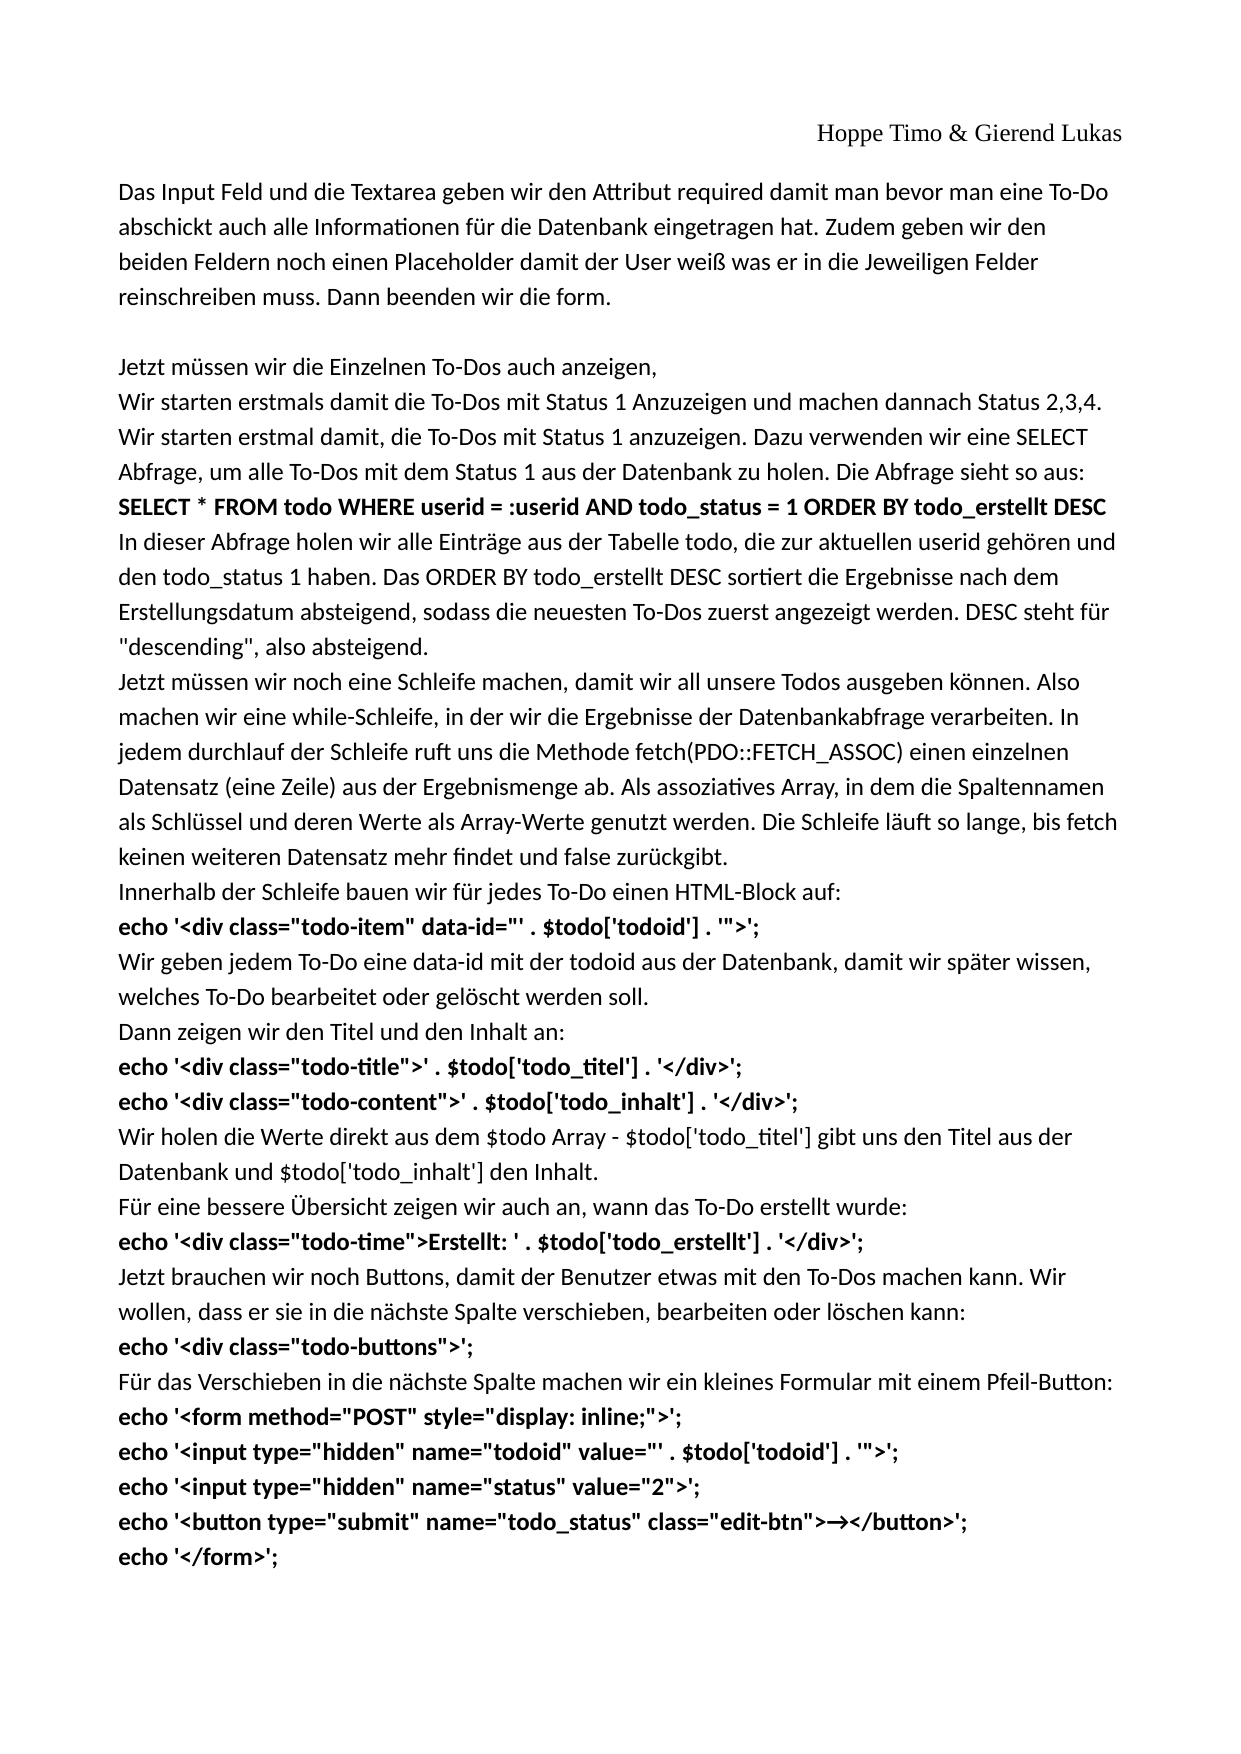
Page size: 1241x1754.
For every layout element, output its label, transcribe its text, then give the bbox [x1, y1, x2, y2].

text Das Input Feld und die Textarea geben wir den Attribut required damit man bevor man eine To-Do abschickt auch alle Informationen für die Datenbank eingetragen hat. Zudem geben wir den beiden Feldern noch einen Placeholder damit der User weiß was er in die Jeweiligen Felder reinschreiben muss. Dann beenden wir die form. Jetzt müssen wir die Einzelnen To-Dos auch anzeigen, Wir starten erstmals damit die To-Dos mit Status 1 Anzuzeigen und machen dannach Status 2,3,4. Wir starten erstmal damit, die To-Dos mit Status 1 anzuzeigen. Dazu verwenden wir eine SELECT Abfrage, um alle To-Dos mit dem Status 1 aus der Datenbank zu holen. Die Abfrage sieht so aus: SELECT * FROM todo WHERE userid = :userid AND todo_status = 1 ORDER BY todo_erstellt DESC In dieser Abfrage holen wir alle Einträge aus der Tabelle todo, die zur aktuellen userid gehören und den todo_status 1 haben. Das ORDER BY todo_erstellt DESC sortiert die Ergebnisse nach dem Erstellungsdatum absteigend, sodass die neuesten To-Dos zuerst angezeigt werden. DESC steht für "descending", also absteigend. Jetzt müssen wir noch eine Schleife machen, damit wir all unsere Todos ausgeben können. Also machen wir eine while-Schleife, in der wir die Ergebnisse der Datenbankabfrage verarbeiten. In jedem durchlauf der Schleife ruft uns die Methode fetch(PDO::FETCH_ASSOC) einen einzelnen Datensatz (eine Zeile) aus der Ergebnismenge ab. Als assoziatives Array, in dem die Spaltennamen als Schlüssel und deren Werte als Array-Werte genutzt werden. Die Schleife läuft so lange, bis fetch keinen weiteren Datensatz mehr findet und false zurückgibt. Innerhalb der Schleife bauen wir für jedes To-Do einen HTML-Block auf: echo '<div class="todo-item" data-id="' . $todo['todoid'] . '">'; Wir geben jedem To-Do eine data-id mit der todoid aus der Datenbank, damit wir später wissen, welches To-Do bearbeitet oder gelöscht werden soll. Dann zeigen wir den Titel und den Inhalt an: echo '<div class="todo-title">' . $todo['todo_titel'] . '</div>'; echo '<div class="todo-content">' . $todo['todo_inhalt'] . '</div>'; Wir holen die Werte direkt aus dem $todo Array - $todo['todo_titel'] gibt uns den Titel aus der Datenbank und $todo['todo_inhalt'] den Inhalt. Für eine bessere Übersicht zeigen wir auch an, wann das To-Do erstellt wurde: echo '<div class="todo-time">Erstellt: ' . $todo['todo_erstellt'] . '</div>'; Jetzt brauchen wir noch Buttons, damit der Benutzer etwas mit den To-Dos machen kann. Wir wollen, dass er sie in die nächste Spalte verschieben, bearbeiten oder löschen kann: echo '<div class="todo-buttons">'; Für das Verschieben in die nächste Spalte machen wir ein kleines Formular mit einem Pfeil-Button: echo '<form method="POST" style="display: inline;">'; echo '<input type="hidden" name="todoid" value="' . $todo['todoid'] . '">'; echo '<input type="hidden" name="status" value="2">'; echo '<button type="submit" name="todo_status" class="edit-btn">→</button>'; echo '</form>'; [118, 176, 1122, 1607]
